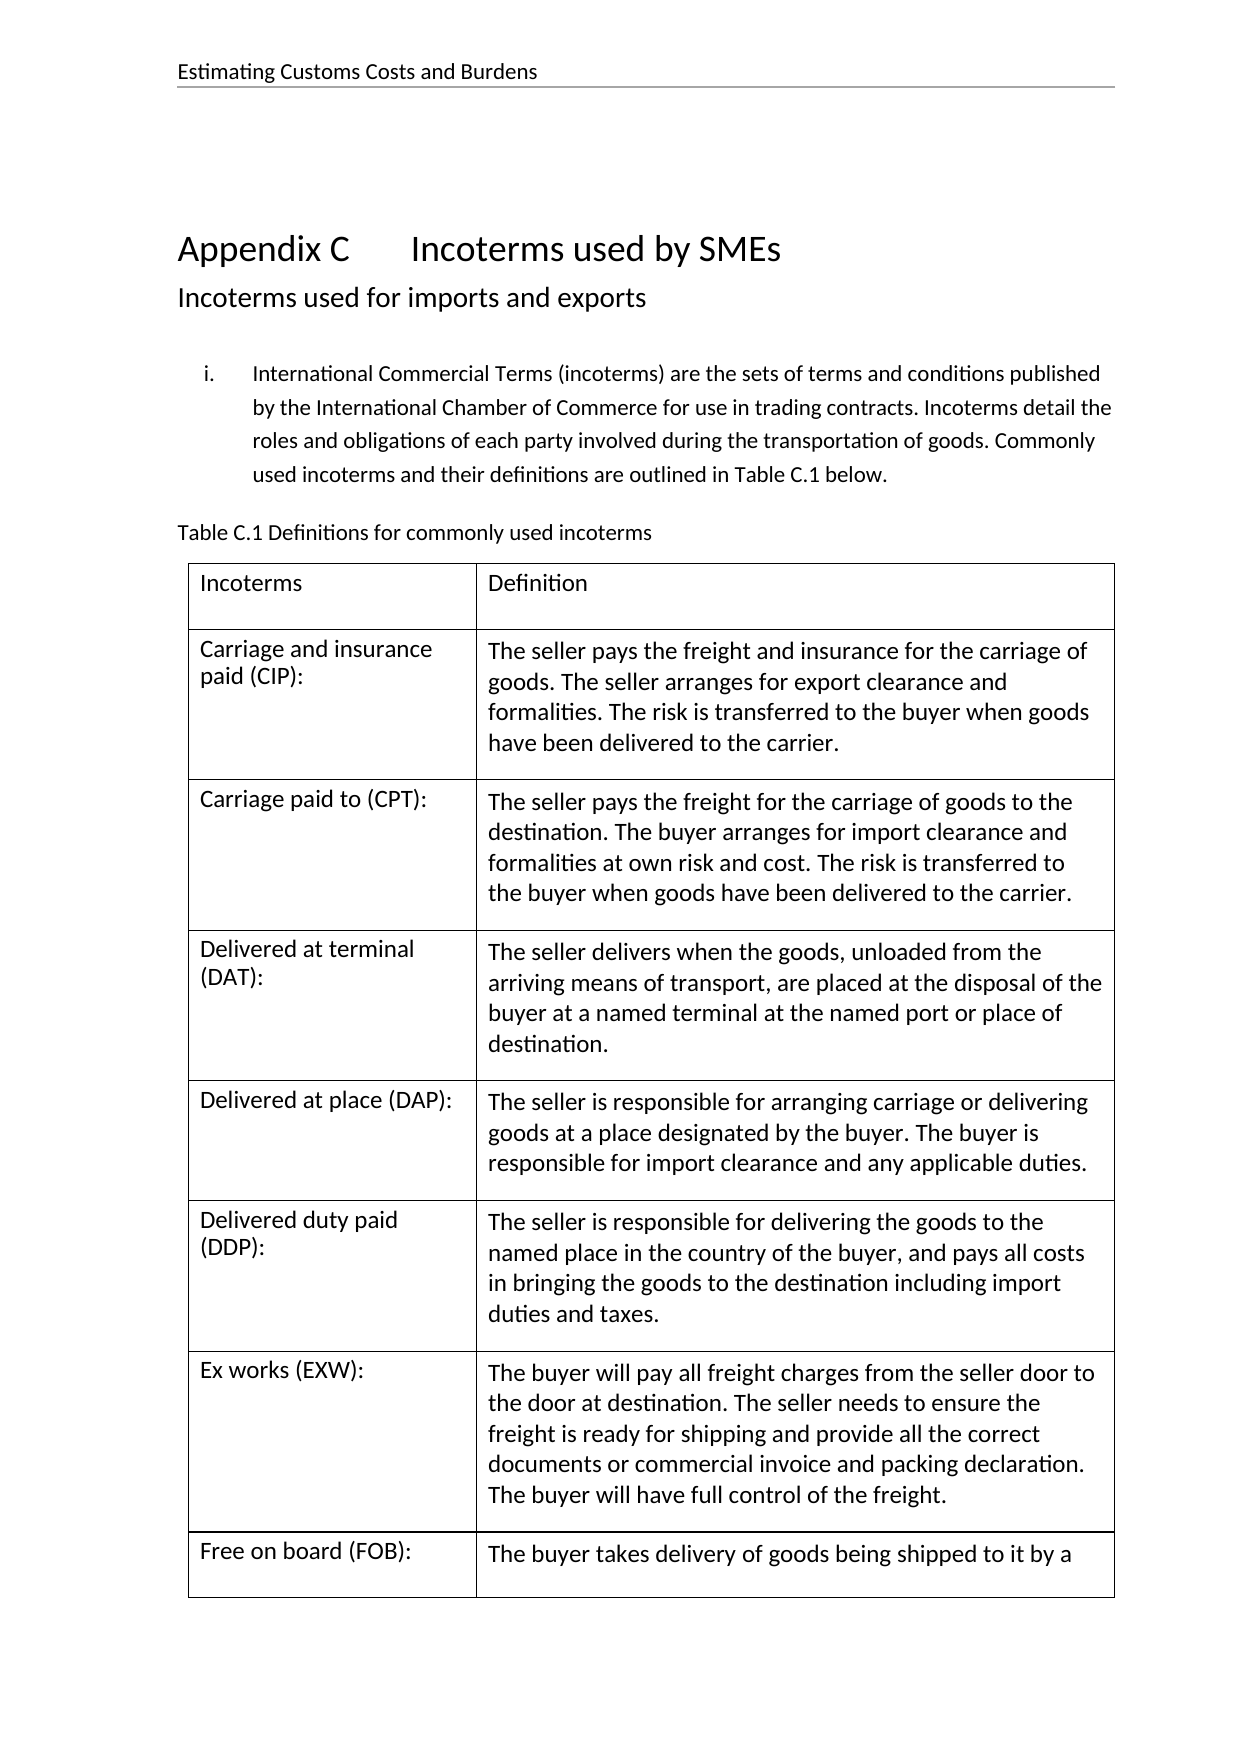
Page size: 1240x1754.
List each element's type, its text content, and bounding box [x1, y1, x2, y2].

table_cell Carriage and insurance paid (CIP): [189, 630, 476, 779]
table_cell The buyer will pay all freight charges from the seller door to the door at destination. The seller needs to ensure the freight is ready for shipping and provide all the correct documents or commercial invoice and packing declaration. The buyer will have full control of the freight. [477, 1352, 1114, 1531]
table_header Definition [477, 564, 1114, 629]
table_cell Free on board (FOB): [189, 1533, 476, 1597]
table_cell Delivered at place (DAP): [189, 1081, 476, 1200]
table_cell Delivered duty paid (DDP): [189, 1201, 476, 1351]
table_cell The seller pays the freight for the carriage of goods to the destination. The buyer arranges for import clearance and formalities at own risk and cost. The risk is transferred to the buyer when goods have been delivered to the carrier. [477, 780, 1114, 930]
table_cell Ex works (EXW): [189, 1352, 476, 1531]
text Table C.1 Definitions for commonly used incoterms [177, 518, 1115, 546]
subtitle Appendix C Incoterms used by SMEs [177, 225, 1115, 271]
table_cell The seller pays the freight and insurance for the carriage of goods. The seller arranges for export clearance and formalities. The risk is transferred to the buyer when goods have been delivered to the carrier. [477, 630, 1114, 779]
table_cell The seller is responsible for arranging carriage or delivering goods at a place designated by the buyer. The buyer is responsible for import clearance and any applicable duties. [477, 1081, 1114, 1200]
subtitle Incoterms used for imports and exports [177, 279, 1115, 314]
table_cell Carriage paid to (CPT): [189, 780, 476, 930]
table_cell The seller is responsible for delivering the goods to the named place in the country of the buyer, and pays all costs in bringing the goods to the destination including import duties and taxes. [477, 1201, 1114, 1351]
list International Commercial Terms (incoterms) are the sets of terms and conditions published by the International Chamber of Commerce for use in trading contracts. Incoterms detail the roles and obligations of each party involved during the transportation of goods. Commonly used incoterms and their definitions are outlined in Table C.1 below. [215, 359, 1115, 488]
table_cell The seller delivers when the goods, unloaded from the arriving means of transport, are placed at the disposal of the buyer at a named terminal at the named port or place of destination. [477, 931, 1114, 1080]
table_cell The buyer takes delivery of goods being shipped to it by a [477, 1533, 1114, 1597]
table_header Incoterms [189, 564, 476, 629]
table_cell Delivered at terminal (DAT): [189, 931, 476, 1080]
